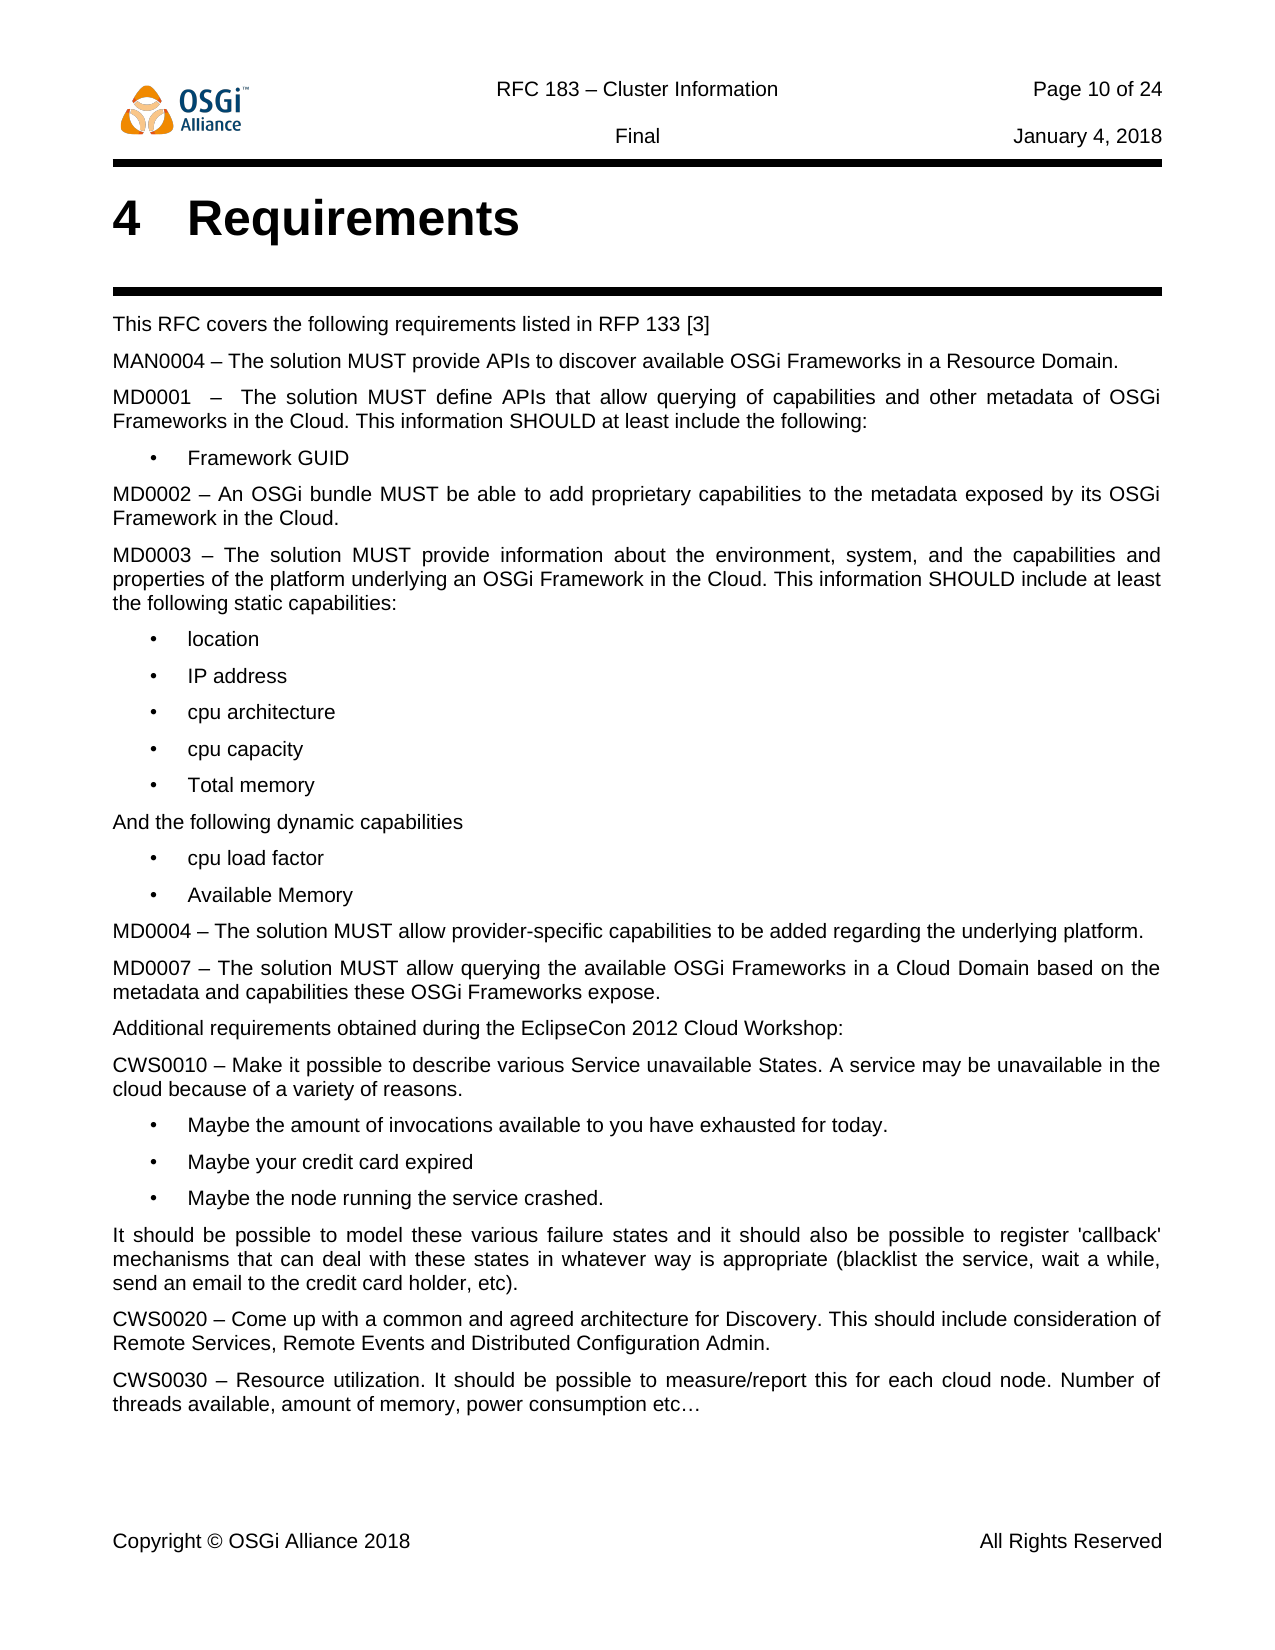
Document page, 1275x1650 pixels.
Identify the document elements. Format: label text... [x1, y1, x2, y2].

text And the following dynamic capabilities [112, 810, 1162, 834]
list Framework GUID [150, 446, 1162, 470]
text MD0004 – The solution MUST allow provider-specific capabilities to be added regarding the underlying platform. [112, 919, 1162, 943]
list IP address [150, 663, 1162, 688]
text MD0003 – The solution MUST provide information about the environment, system, and the capabilities and properties of the platform underlying an OSGi Framework in the Cloud. This information SHOULD include at least the following static capabilities: [112, 543, 1162, 614]
list Total memory [150, 773, 1162, 797]
text MAN0004 – The solution MUST provide APIs to discover available OSGi Frameworks in a Resource Domain. [112, 349, 1162, 373]
picture [113, 78, 257, 142]
subtitle Requirements [112, 160, 1162, 296]
text CWS0030 – Resource utilization. It should be possible to measure/report this for each cloud node. Number of threads available, amount of memory, power consumption etc… [112, 1368, 1162, 1416]
list Maybe the node running the service crashed. [150, 1186, 1162, 1210]
list Maybe the amount of invocations available to you have exhausted for today. [150, 1113, 1162, 1137]
list cpu load factor [150, 846, 1162, 870]
text Additional requirements obtained during the EclipseCon 2012 Cloud Workshop: [112, 1016, 1162, 1040]
text CWS0010 – Make it possible to describe various Service unavailable States. A service may be unavailable in the cloud because of a variety of reasons. [112, 1053, 1162, 1101]
list cpu capacity [150, 737, 1162, 761]
text It should be possible to model these various failure states and it should also be possible to register 'callback' mechanisms that can deal with these states in whatever way is appropriate (blacklist the service, wait a while, send an email to the credit card holder, etc). [112, 1223, 1162, 1295]
list cpu architecture [150, 700, 1162, 724]
list Maybe your credit card expired [150, 1150, 1162, 1174]
list location [150, 627, 1162, 651]
text MD0007 – The solution MUST allow querying the available OSGi Frameworks in a Cloud Domain based on the metadata and capabilities these OSGi Frameworks expose. [112, 956, 1162, 1004]
text CWS0020 – Come up with a common and agreed architecture for Discovery. This should include consideration of Remote Services, Remote Events and Distributed Configuration Admin. [112, 1307, 1162, 1355]
text MD0001 – The solution MUST define APIs that allow querying of capabilities and other metadata of OSGi Frameworks in the Cloud. This information SHOULD at least include the following: [112, 385, 1162, 433]
text This RFC covers the following requirements listed in RFP 133 [3]. [112, 312, 1162, 336]
list Available Memory [150, 883, 1162, 907]
text MD0002 – An OSGi bundle MUST be able to add proprietary capabilities to the metadata exposed by its OSGi Framework in the Cloud. [112, 482, 1162, 530]
